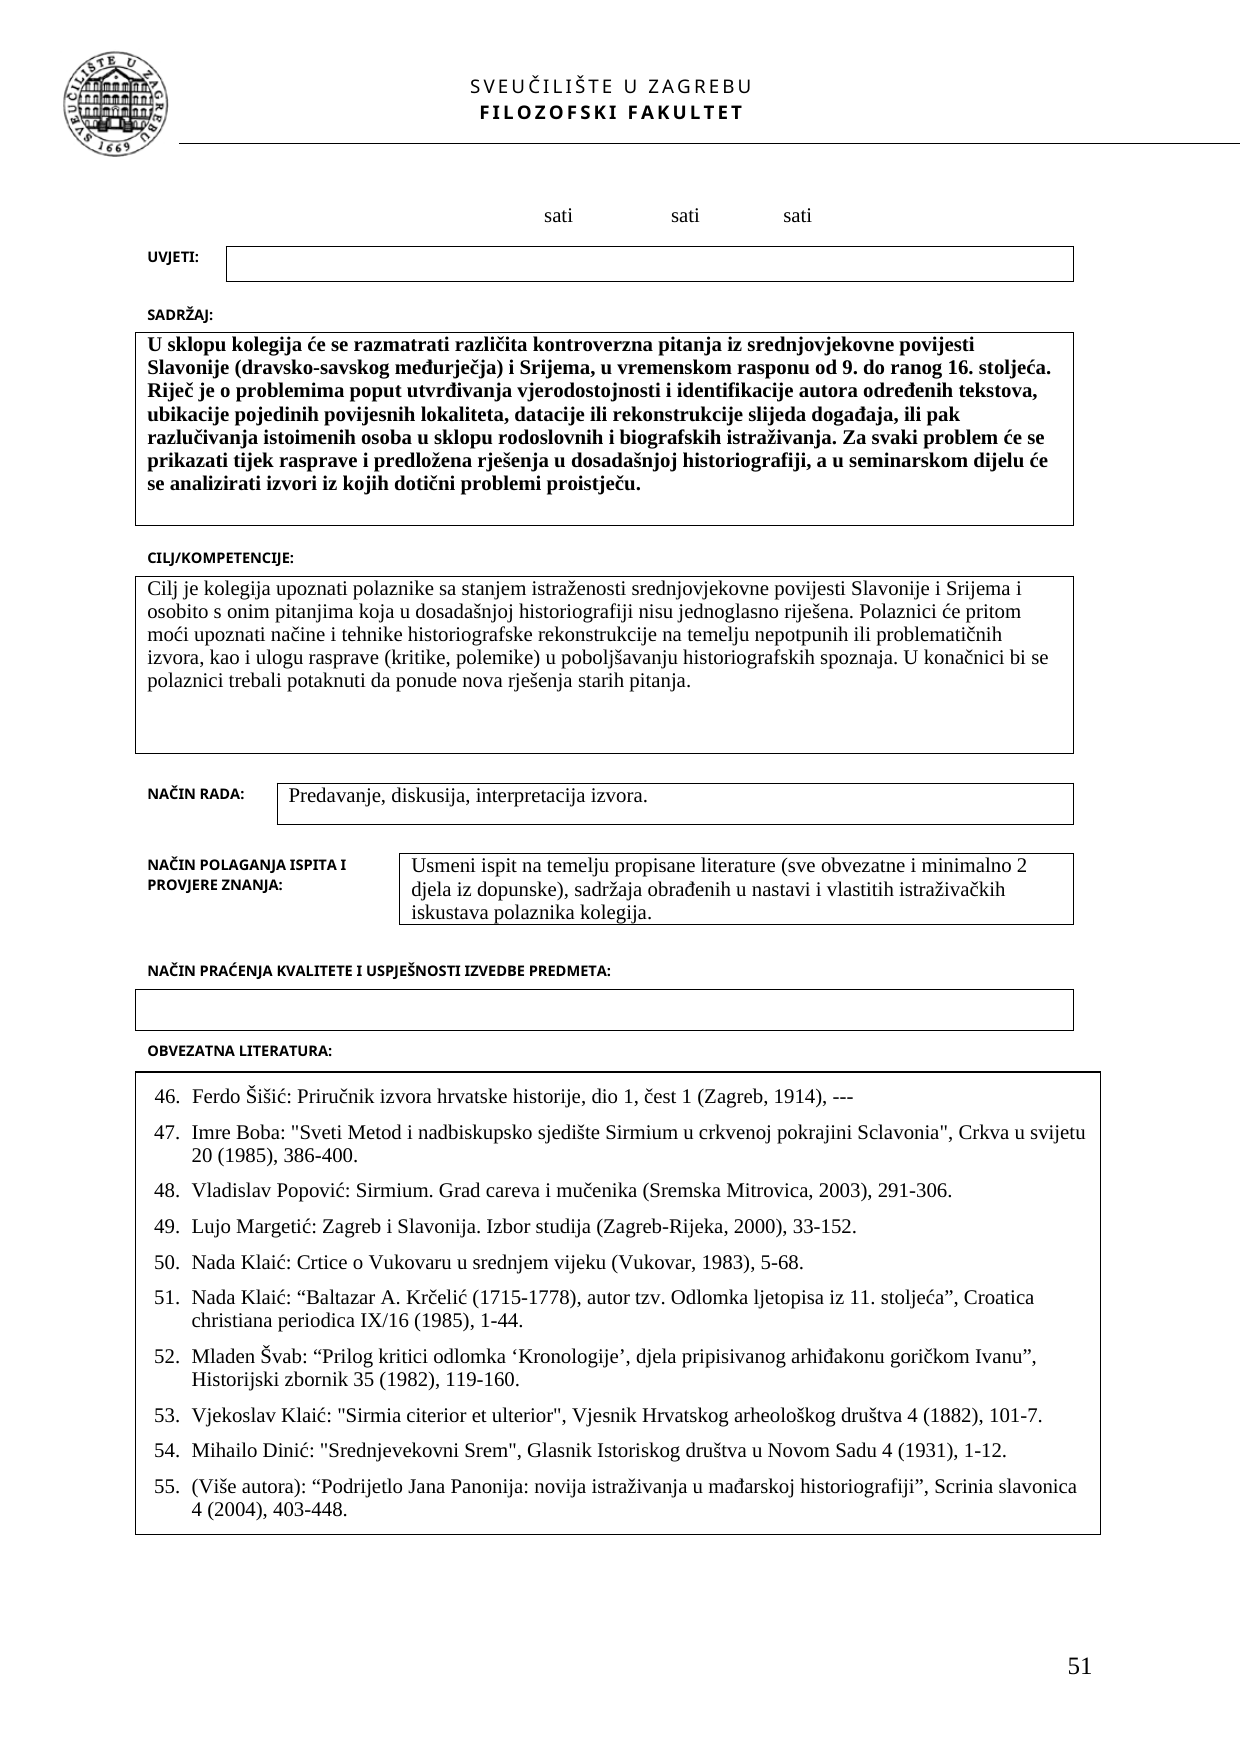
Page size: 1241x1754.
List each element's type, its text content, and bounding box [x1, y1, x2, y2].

picture [60, 48, 170, 157]
table_cell Usmeni ispit na temelju propisane literature (sve obvezatne i minimalno 2 djela iz dopunske), sadržaja obrađenih u nastavi i vlastitih istraživačkih iskustava polaznika kolegija. [400, 854, 1073, 924]
table_cell [1074, 525, 1100, 540]
table_cell [584, 201, 628, 230]
table_cell sati [755, 201, 823, 230]
table_cell [1074, 230, 1100, 246]
table_cell [227, 247, 1073, 281]
table_cell [823, 201, 1074, 230]
table_cell OBVEZATNA LITERATURA: [136, 1030, 1100, 1071]
table_cell [711, 201, 754, 230]
table_cell CILJ/KOMPETENCIJE: [136, 540, 1074, 576]
table_cell [1074, 201, 1100, 230]
table_cell [270, 201, 429, 230]
table_cell NAČIN POLAGANJA ISPITA I PROVJERE ZNANJA: [136, 853, 399, 924]
table_cell [1074, 783, 1100, 824]
table_cell [1074, 332, 1100, 524]
table_cell [136, 754, 1074, 782]
table_cell [1074, 297, 1100, 332]
table_cell sati [628, 201, 711, 230]
table_cell [429, 201, 476, 230]
table_cell NAČIN RADA: [136, 783, 277, 824]
table_cell [1074, 924, 1100, 953]
table_cell [136, 824, 1074, 853]
table_cell [1074, 853, 1100, 924]
table_cell UVJETI: [136, 246, 226, 281]
table_cell Cilj je kolegija upoznati polaznike sa stanjem istraženosti srednjovjekovne povijesti Slavonije i Srijema i osobito s onim pitanjima koja u dosadašnjoj historiografiji nisu jednoglasno riješena. Polaznici će pritom moći upoznati načine i tehnike historiografske rekonstrukcije na temelju nepotpunih ili problematičnih izvora, kao i ulogu rasprave (kritike, polemike) u poboljšavanju historiografskih spoznaja. U konačnici bi se polaznici trebali potaknuti da ponude nova rješenja starih pitanja. [136, 577, 1073, 753]
table_cell Predavanje, diskusija, interpretacija izvora. [278, 784, 1073, 824]
table_cell [136, 526, 1074, 540]
table_cell [136, 990, 1073, 1030]
table_cell [136, 201, 270, 230]
table_cell [1074, 953, 1100, 989]
table_cell [250, 297, 1074, 332]
table_cell [136, 281, 1074, 297]
table_cell [1074, 753, 1100, 782]
table_cell NAČIN PRAĆENJA KVALITETE I USPJEŠNOSTI IZVEDBE PREDMETA: [136, 953, 1074, 989]
table_cell SADRŽAJ: [136, 297, 249, 332]
table_cell [1074, 246, 1100, 281]
table_cell [136, 1535, 1100, 1566]
table_cell sati [476, 201, 584, 230]
table_cell [1074, 281, 1100, 297]
table_cell [1074, 989, 1100, 1030]
table_cell [136, 230, 1074, 246]
table_cell [136, 924, 1074, 953]
table_cell U sklopu kolegija će se razmatrati različita kontroverzna pitanja iz srednjovjekovne povijesti Slavonije (dravsko-savskog međurječja) i Srijema, u vremenskom rasponu od 9. do ranog 16. stoljeća. Riječ je o problemima poput utvrđivanja vjerodostojnosti i identifikacije autora određenih tekstova, ubikacije pojedinih povijesnih lokaliteta, datacije ili rekonstrukcije slijeda događaja, ili pak razlučivanja istoimenih osoba u sklopu rodoslovnih i biografskih istraživanja. Za svaki problem će se prikazati tijek rasprave i predložena rješenja u dosadašnjoj historiografiji, a u seminarskom dijelu će se analizirati izvori iz kojih dotični problemi proistječu. [136, 333, 1073, 524]
table_cell Ferdo Šišić: Priručnik izvora hrvatske historije, dio 1, čest 1 (Zagreb, 1914), --- Imre Boba: "Sveti Metod i nadbiskupsko sjedište Sirmium u crkvenoj pokrajini Sclavonia", Crkva u svijetu 20 (1985), 386-400. Vladislav Popović: Sirmium. Grad careva i mučenika (Sremska Mitrovica, 2003), 291-306. Lujo Margetić: Zagreb i Slavonija. Izbor studija (Zagreb-Rijeka, 2000), 33-152. Nada Klaić: Crtice o Vukovaru u srednjem vijeku (Vukovar, 1983), 5-68. Nada Klaić: “Baltazar A. Krčelić (1715-1778), autor tzv. Odlomka ljetopisa iz 11. stoljeća”, Croatica christiana periodica IX/16 (1985), 1-44. Mladen Švab: “Prilog kritici odlomka ‘Kronologije’, djela pripisivanog arhiđakonu goričkom Ivanu”, Historijski zbornik 35 (1982), 119-160. Vjekoslav Klaić: "Sirmia citerior et ulterior", Vjesnik Hrvatskog arheološkog društva 4 (1882), 101-7. Mihailo Dinić: "Srednjevekovni Srem", Glasnik Istoriskog društva u Novom Sadu 4 (1931), 1-12. (Više autora): “Podrijetlo Jana Panonija: novija istraživanja u mađarskoj historiografiji”, Scrinia slavonica 4 (2004), 403-448. [136, 1073, 1100, 1534]
table_cell [1074, 824, 1100, 853]
table_cell [1074, 576, 1100, 753]
table_cell [1074, 540, 1100, 576]
